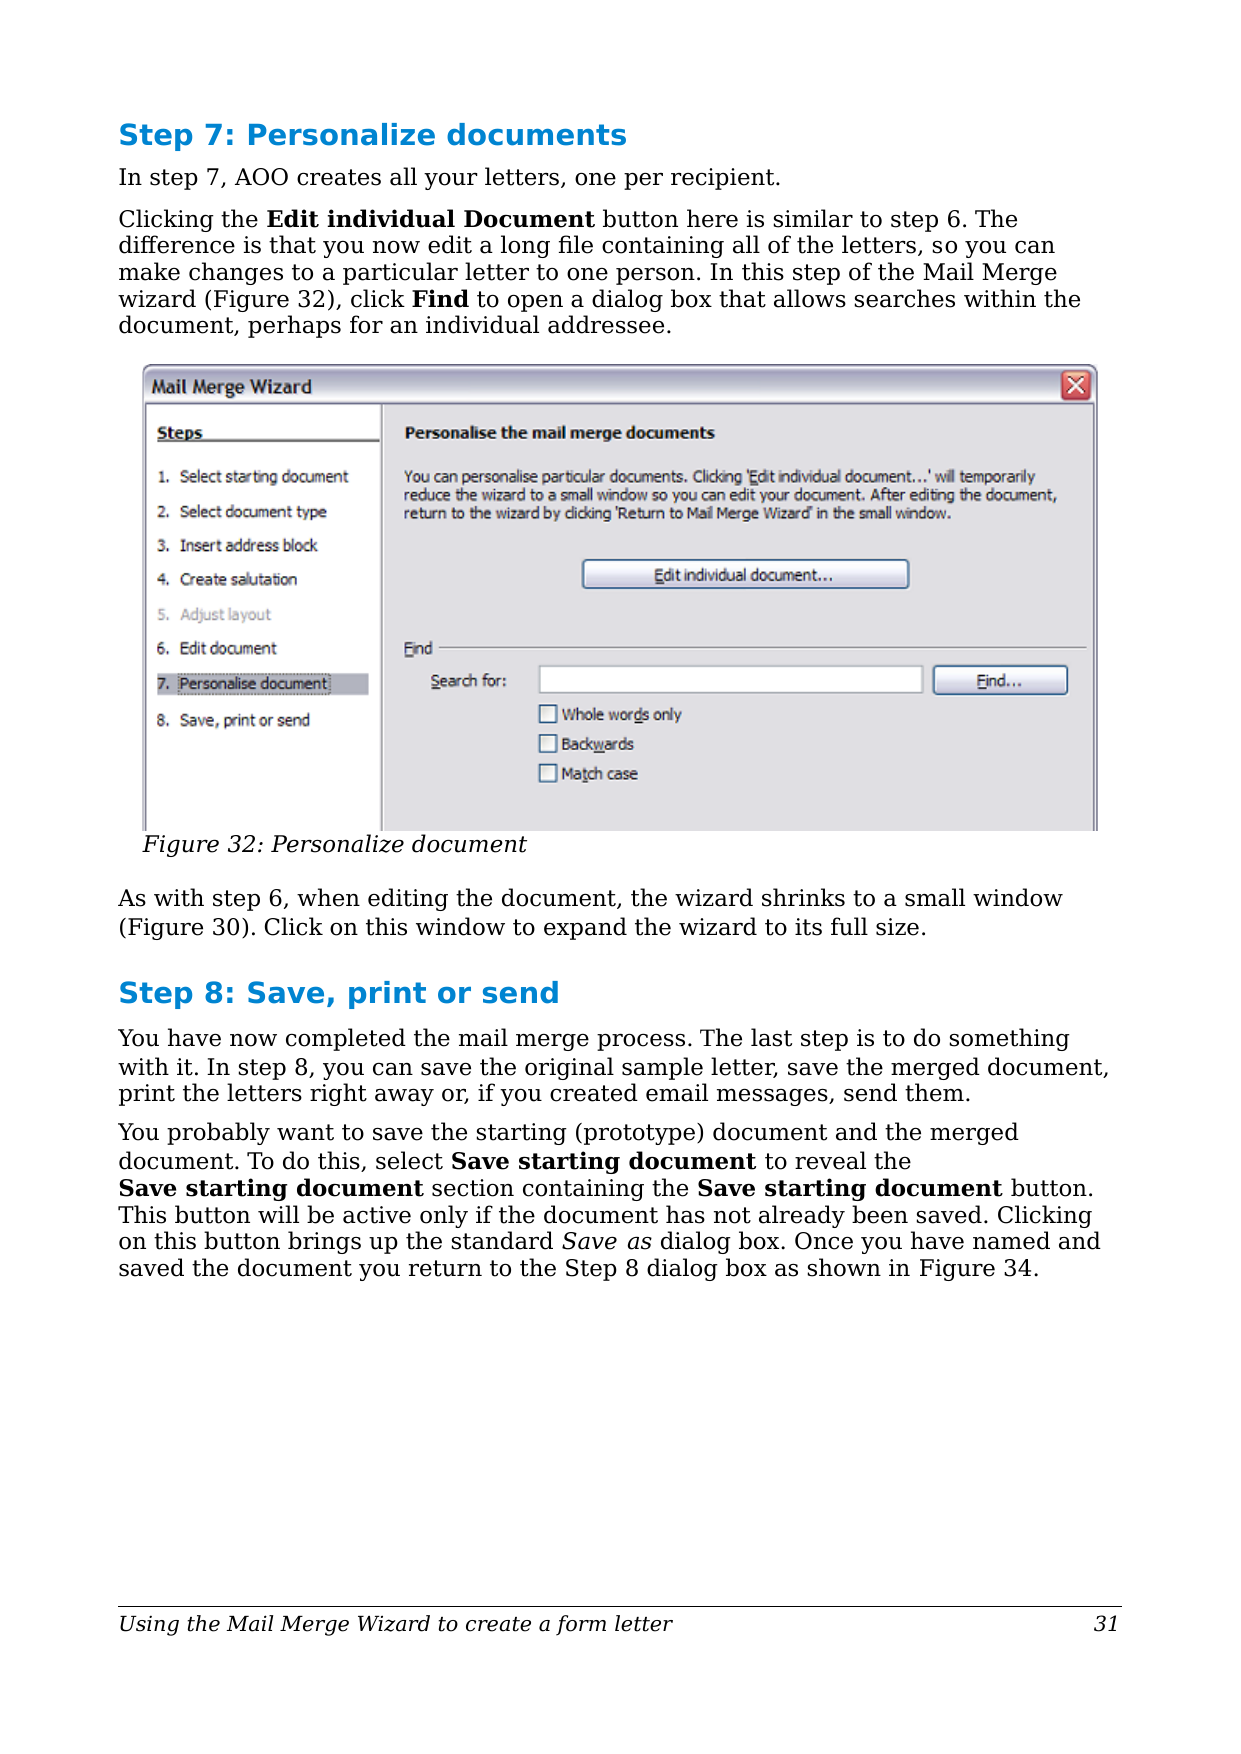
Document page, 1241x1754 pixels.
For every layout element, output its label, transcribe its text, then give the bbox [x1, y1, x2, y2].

text You probably want to save the starting (prototype) document and the merged document. To do this, select Save starting document to reveal the Save starting document section containing the Save starting document button. This button will be active only if the document has not already been saved. Clicking on this button brings up the standard Save as dialog box. Once you have named and saved the document you return to the Step 8 dialog box as shown in Figure 34. [118, 1119, 1122, 1282]
text You have now completed the mail merge process. The last step is to do something with it. In step 8, you can save the original sample letter, save the merged document, print the letters right away or, if you created email messages, send them. [118, 1023, 1122, 1107]
text In step 7, AOO creates all your letters, one per recipient. [118, 164, 1122, 191]
subtitle Step 7: Personalize documents [118, 118, 1122, 152]
text As with step 6, when editing the document, the wizard shrinks to a small window (Figure 30). Click on this window to expand the wizard to its full size. [118, 886, 1122, 941]
text Figure 32: Personalize document [143, 831, 1097, 858]
picture [142, 364, 1098, 831]
text Clicking the Edit individual Document button here is similar to step 6. The difference is that you now edit a long file containing all of the letters, so you can make changes to a particular letter to one person. In this step of the Mail Merge wizard (Figure 32), click Find to open a dialog box that allows searches within the document, perhaps for an individual addressee. [118, 204, 1122, 339]
subtitle Step 8: Save, print or send [118, 976, 1122, 1010]
